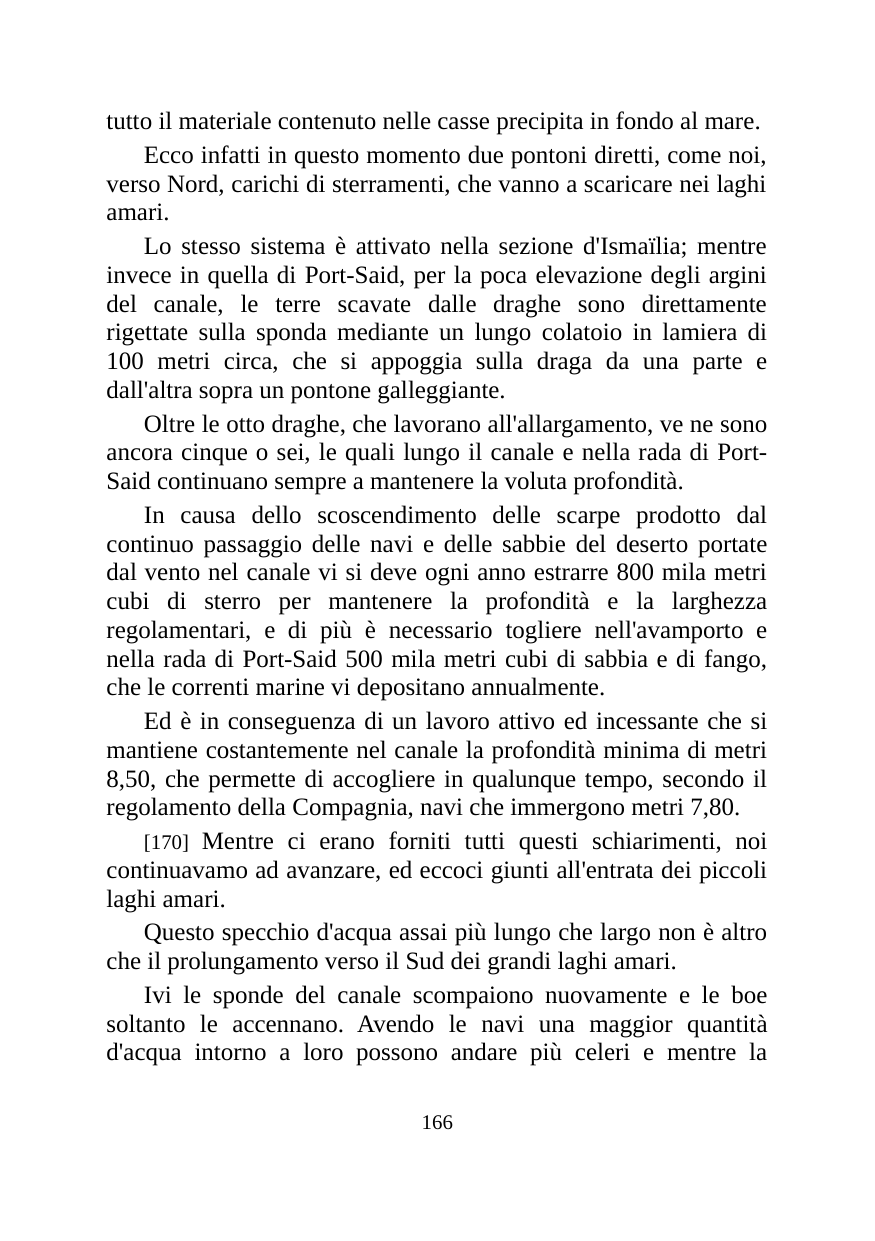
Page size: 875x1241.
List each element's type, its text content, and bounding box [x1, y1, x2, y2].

text Ecco infatti in questo momento due pontoni diretti, come noi, verso Nord, carichi di sterramenti, che vanno a scaricare nei laghi amari. [106, 140, 768, 226]
text Oltre le otto draghe, che lavorano all'allargamento, ve ne sono ancora cinque o sei, le quali lungo il canale e nella rada di Port-Said continuano sempre a mantenere la voluta profondità. [106, 409, 768, 495]
text In causa dello scoscendimento delle scarpe prodotto dal continuo passaggio delle navi e delle sabbie del deserto portate dal vento nel canale vi si deve ogni anno estrarre 800 mila metri cubi di sterro per mantenere la profondità e la larghezza regolamentari, e di più è necessario togliere nell'avamporto e nella rada di Port-Said 500 mila metri cubi di sabbia e di fango, che le correnti marine vi depositano annualmente. [106, 500, 768, 701]
text Ed è in conseguenza di un lavoro attivo ed incessante che si mantiene costantemente nel canale la profondità minima di metri 8,50, che permette di accogliere in qualunque tempo, secondo il regolamento della Compagnia, navi che immergono metri 7,80. [106, 706, 768, 821]
text Ivi le sponde del canale scompaiono nuovamente e le boe soltanto le accennano. Avendo le navi una maggior quantità d'acqua intorno a loro possono andare più celeri e mentre la [106, 980, 768, 1066]
text tutto il materiale contenuto nelle casse precipita in fondo al mare. [106, 106, 768, 135]
text Lo stesso sistema è attivato nella sezione d'Ismaïlia; mentre invece in quella di Port-Said, per la poca elevazione degli argini del canale, le terre scavate dalle draghe sono direttamente rigettate sulla sponda mediante un lungo colatoio in lamiera di 100 metri circa, che si appoggia sulla draga da una parte e dall'altra sopra un pontone galleggiante. [106, 231, 768, 404]
text [170] Mentre ci erano forniti tutti questi schiarimenti, noi continuavamo ad avanzare, ed eccoci giunti all'entrata dei piccoli laghi amari. [106, 826, 768, 912]
text Questo specchio d'acqua assai più lungo che largo non è altro che il prolungamento verso il Sud dei grandi laghi amari. [106, 917, 768, 975]
